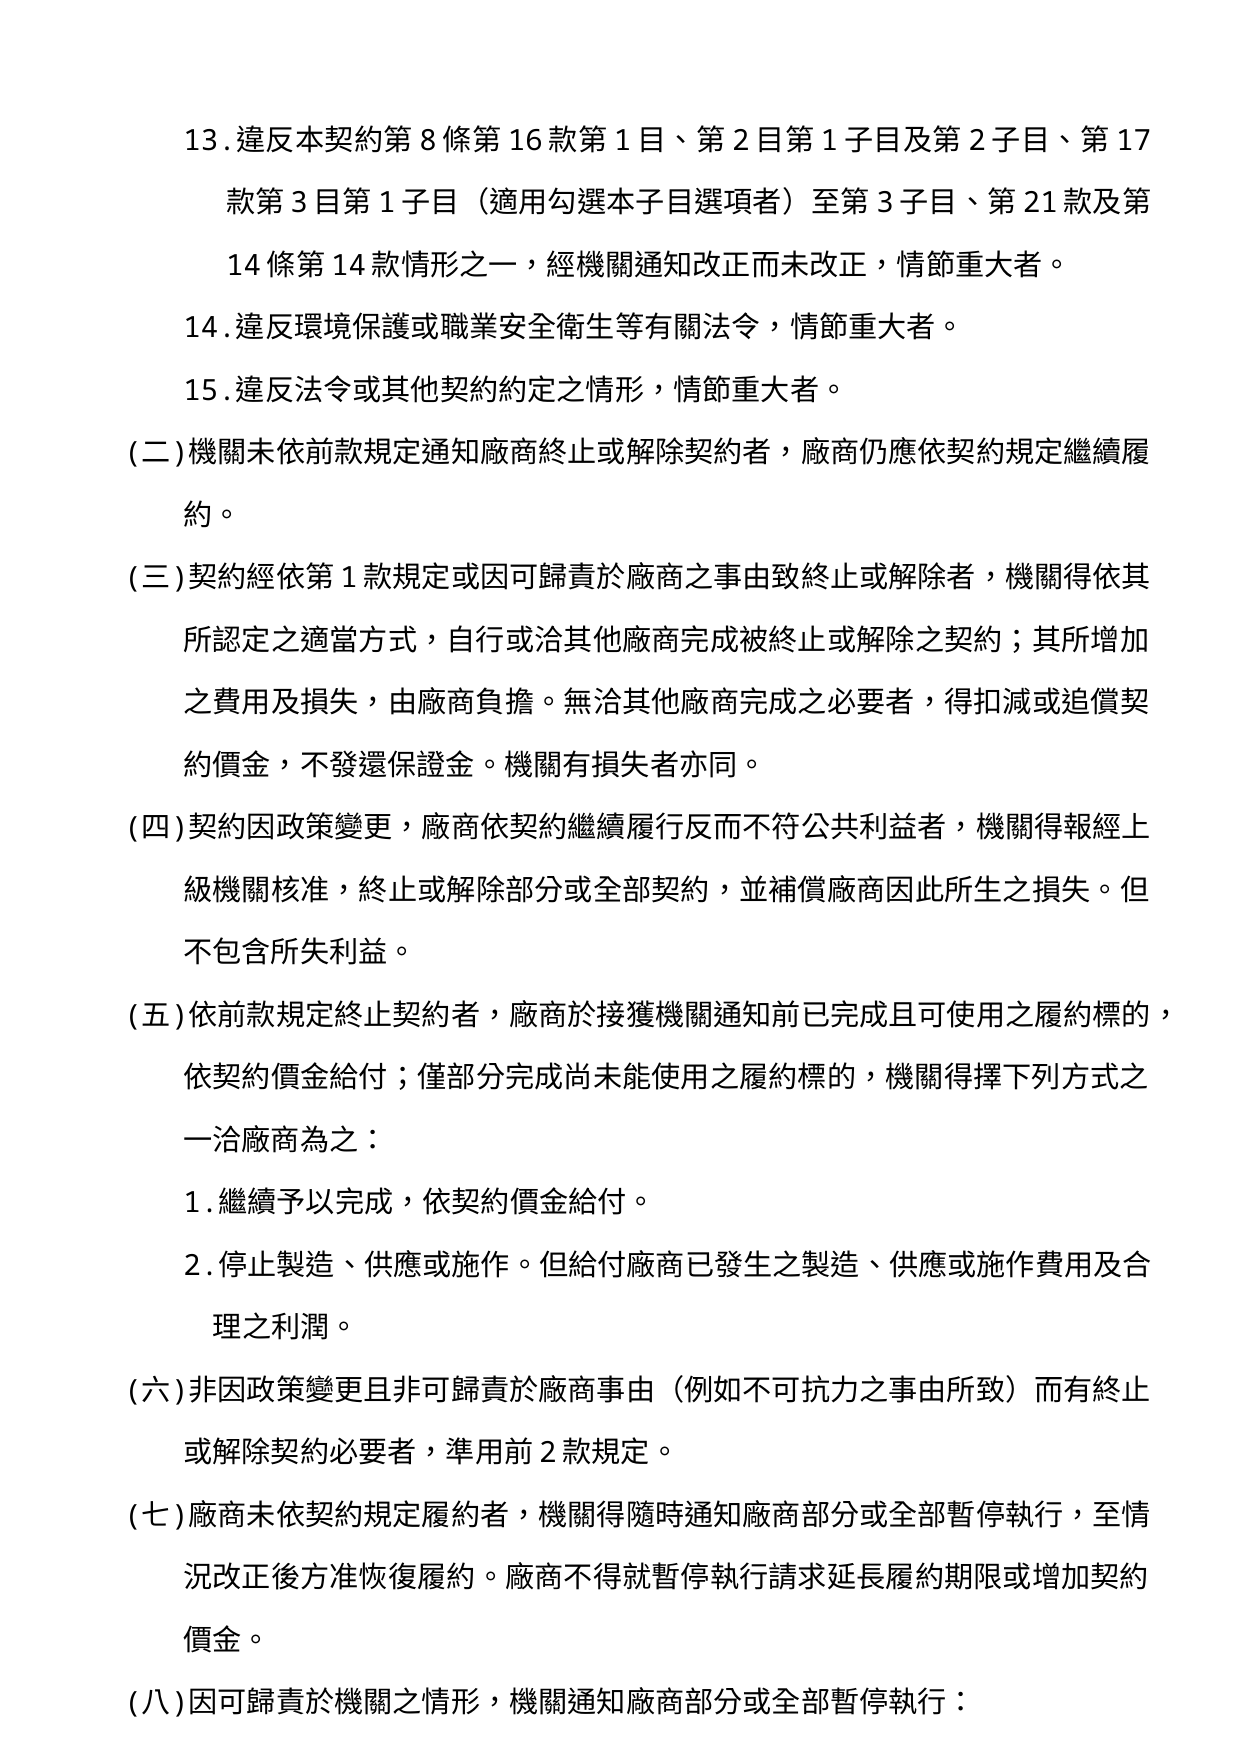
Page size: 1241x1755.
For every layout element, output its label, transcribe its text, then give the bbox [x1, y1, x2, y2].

text (三)契約經依第1款規定或因可歸責於廠商之事由致終止或解除者，機關得依其所認定之適當方式，自行或洽其他廠商完成被終止或解除之契約；其所增加之費用及損失，由廠商負擔。無洽其他廠商完成之必要者，得扣減或追償契約價金，不發還保證金。機關有損失者亦同。 [124, 533, 1152, 783]
text (六)非因政策變更且非可歸責於廠商事由（例如不可抗力之事由所致）而有終止或解除契約必要者，準用前2款規定。 [124, 1346, 1152, 1471]
text 1.繼續予以完成，依契約價金給付。 [183, 1158, 1152, 1221]
text (五)依前款規定終止契約者，廠商於接獲機關通知前已完成且可使用之履約標的，依契約價金給付；僅部分完成尚未能使用之履約標的，機關得擇下列方式之一洽廠商為之： [124, 971, 1152, 1158]
text 15.違反法令或其他契約約定之情形，情節重大者。 [183, 346, 1152, 408]
text (七)廠商未依契約規定履約者，機關得隨時通知廠商部分或全部暫停執行，至情況改正後方准恢復履約。廠商不得就暫停執行請求延長履約期限或增加契約價金。 [124, 1471, 1152, 1658]
text 2.停止製造、供應或施作。但給付廠商已發生之製造、供應或施作費用及合理之利潤。 [183, 1221, 1152, 1346]
text 14.違反環境保護或職業安全衛生等有關法令，情節重大者。 [183, 283, 1152, 346]
text (四)契約因政策變更，廠商依契約繼續履行反而不符公共利益者，機關得報經上級機關核准，終止或解除部分或全部契約，並補償廠商因此所生之損失。但不包含所失利益。 [124, 783, 1152, 971]
text (八)因可歸責於機關之情形，機關通知廠商部分或全部暫停執行： [124, 1658, 1152, 1721]
text 13.違反本契約第8條第16款第1目、第2目第1子目及第2子目、第17款第3目第1子目（適用勾選本子目選項者）至第3子目、第21款及第14條第14款情形之一，經機關通知改正而未改正，情節重大者。 [183, 96, 1152, 283]
text (二)機關未依前款規定通知廠商終止或解除契約者，廠商仍應依契約規定繼續履約。 [124, 408, 1152, 533]
